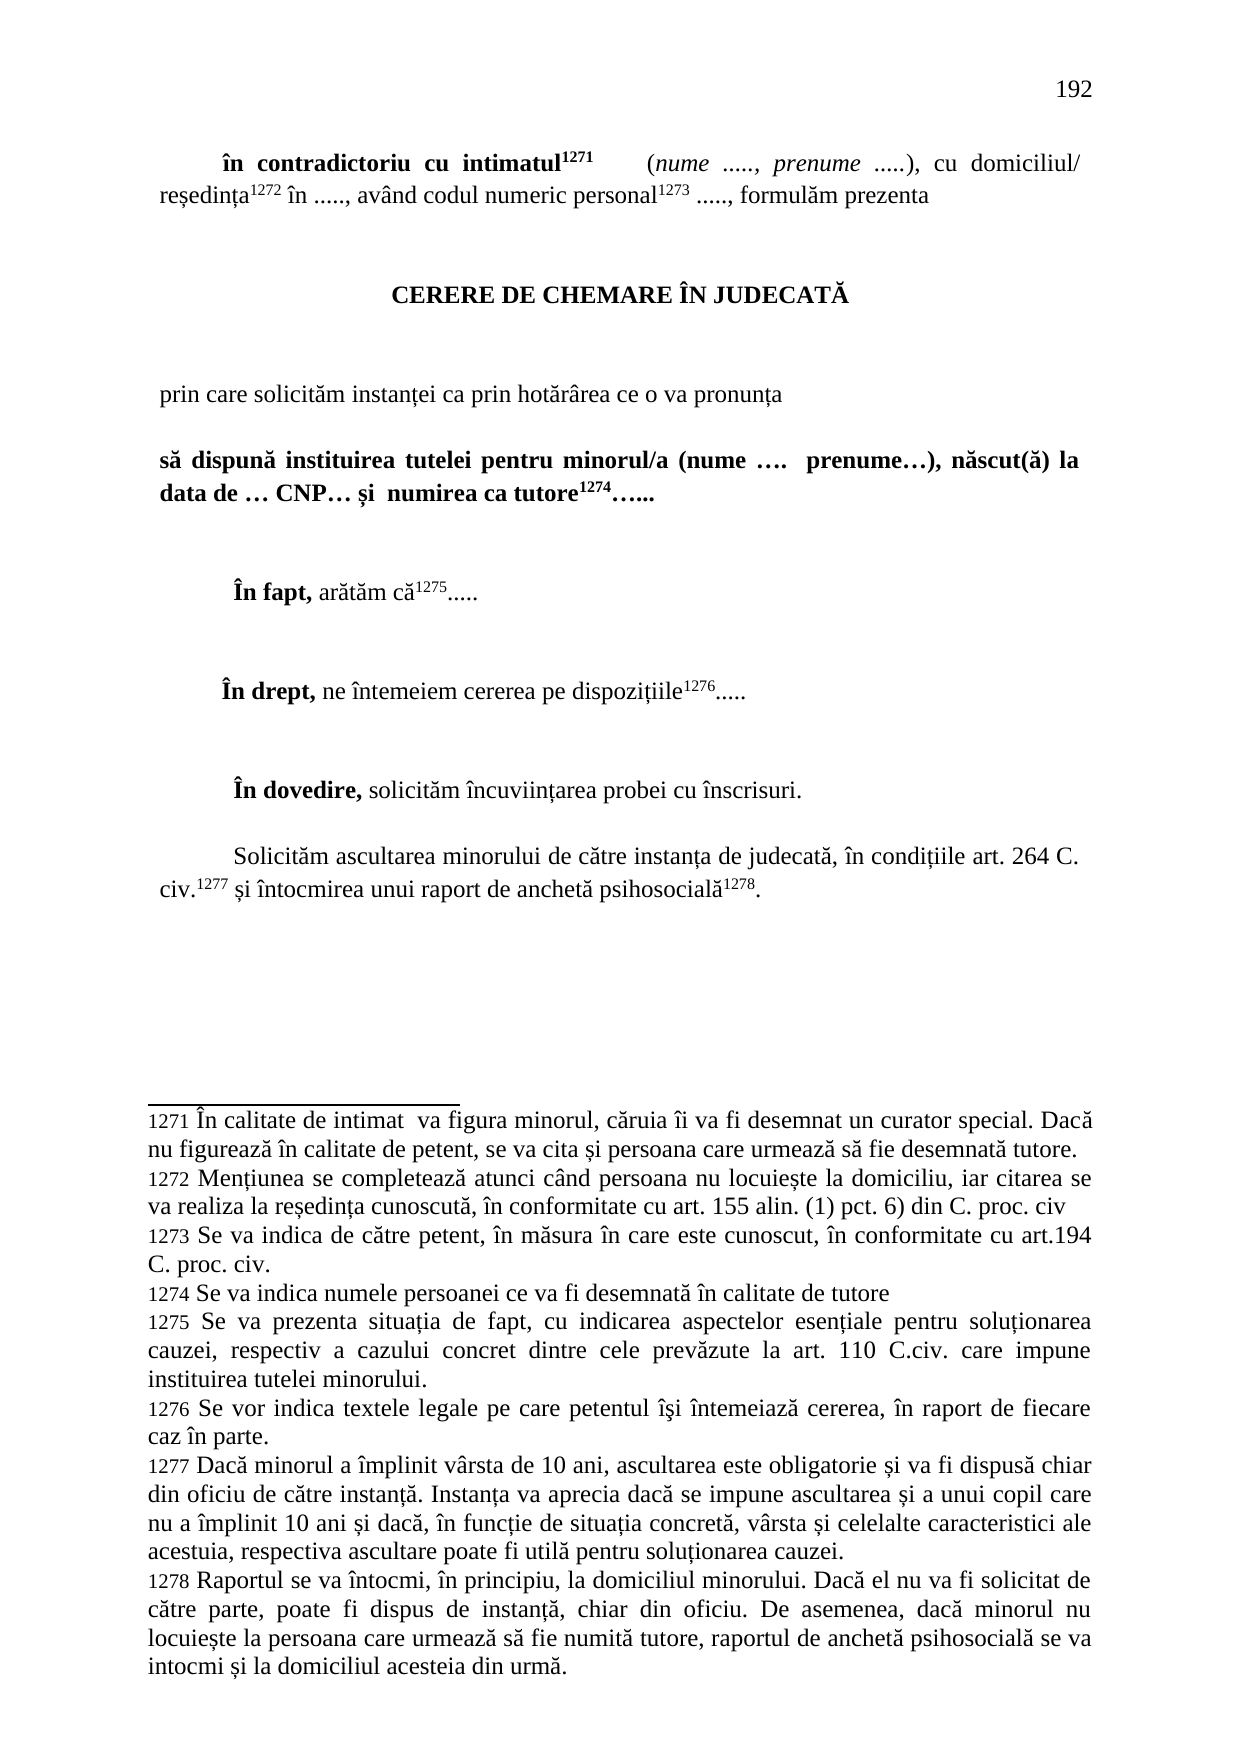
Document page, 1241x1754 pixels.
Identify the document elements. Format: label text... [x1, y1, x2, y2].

text CERERE DE CHEMARE ÎN JUDECATĂ [159, 280, 1081, 308]
text În fapt, arătăm că..... [159, 577, 1081, 606]
text Solicităm ascultarea minorului de către instanța de judecată, în condițiile art. 264 C. civ. și întocmirea unui raport de anchetă psihosocială. [159, 841, 1081, 903]
text Se va indica numele persoanei ce va fi desemnată în calitate de tutore [148, 1278, 1093, 1306]
text în contradictoriu cu intimatul (nume ....., prenume .....), cu domiciliul/ reședința în ....., având codul numeric personal ....., formulăm prezenta [159, 148, 1081, 209]
text Dacă minorul a împlinit vârsta de 10 ani, ascultarea este obligatorie și va fi dispusă chiar din oficiu de către instanță. Instanța va aprecia dacă se impune ascultarea și a unui copil care nu a împlinit 10 ani și dacă, în funcție de situația concretă, vârsta și celelalte caracteristici ale acestuia, respectiva ascultare poate fi utilă pentru soluționarea cauzei. [148, 1450, 1093, 1565]
text să dispună instituirea tutelei pentru minorul/a (nume …. prenume…), născut(ă) la data de … CNP… și numirea ca tutore…... [159, 445, 1081, 507]
text În calitate de intimat va figura minorul, căruia îi va fi desemnat un curator special. Dacă nu figurează în calitate de petent, se va cita și persoana care urmează să fie desemnată tutore. [148, 1105, 1093, 1163]
text Se vor indica textele legale pe care petentul îşi întemeiază cererea, în raport de fiecare caz în parte. [148, 1393, 1093, 1450]
text prin care solicităm instanței ca prin hotărârea ce o va pronunța [159, 379, 1081, 407]
text Se va indica de către petent, în măsura în care este cunoscut, în conformitate cu art.194 C. proc. civ. [148, 1220, 1093, 1278]
text În drept, ne întemeiem cererea pe dispozițiile..... [148, 676, 1087, 705]
text Mențiunea se completează atunci când persoana nu locuiește la domiciliu, iar citarea se va realiza la reședința cunoscută, în conformitate cu art. 155 alin. (1) pct. 6) din C. proc. civ [148, 1163, 1093, 1220]
text În dovedire, solicităm încuviințarea probei cu înscrisuri. [159, 775, 1081, 804]
text Raportul se va întocmi, în principiu, la domiciliul minorului. Dacă el nu va fi solicitat de către parte, poate fi dispus de instanță, chiar din oficiu. De asemenea, dacă minorul nu locuiește la persoana care urmează să fie numită tutore, raportul de anchetă psihosocială se va intocmi și la domiciliul acesteia din urmă. [148, 1565, 1093, 1680]
text Se va prezenta situația de fapt, cu indicarea aspectelor esențiale pentru soluționarea cauzei, respectiv a cazului concret dintre cele prevăzute la art. 110 C.civ. care impune instituirea tutelei minorului. [148, 1306, 1093, 1393]
